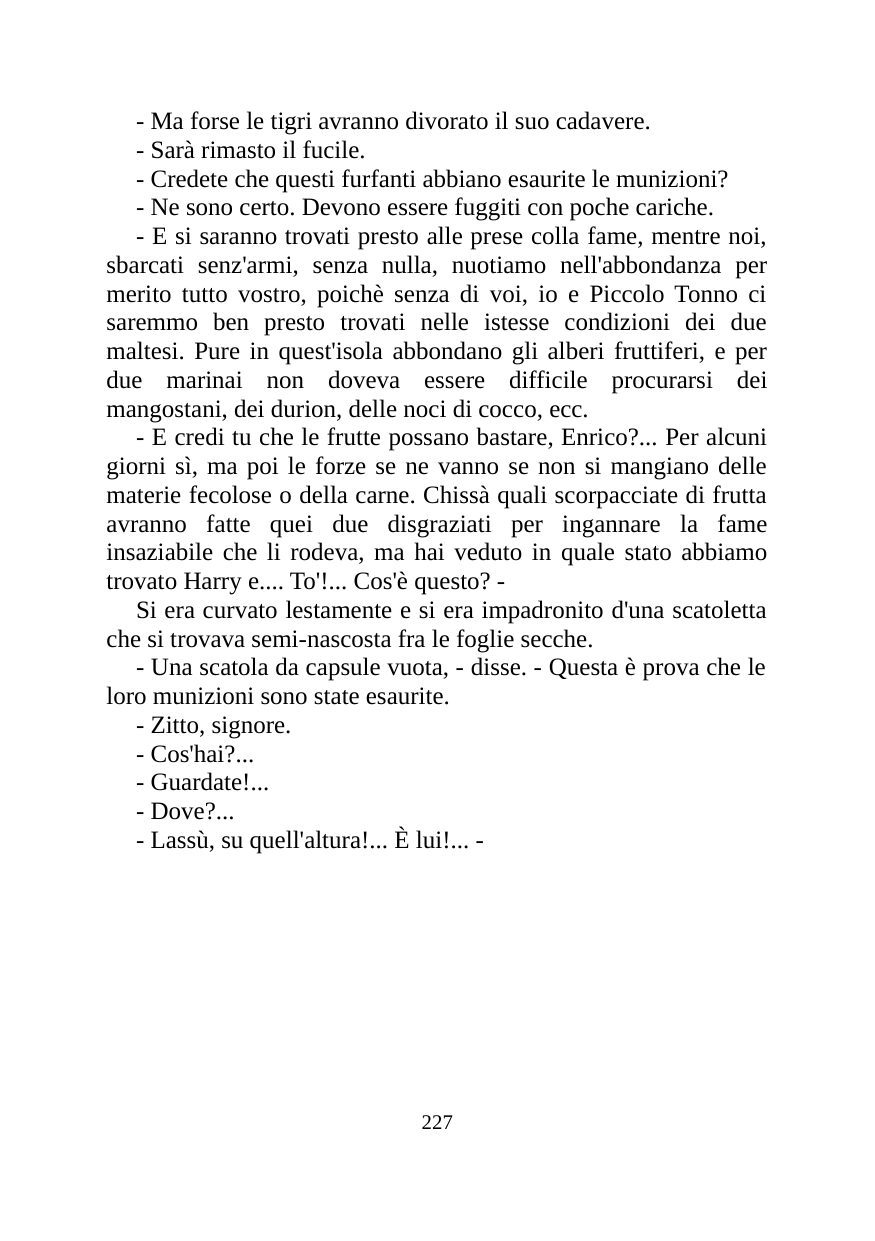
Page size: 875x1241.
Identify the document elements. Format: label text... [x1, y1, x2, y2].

text - Guardate!... [106, 767, 768, 796]
text - Credete che questi furfanti abbiano esaurite le munizioni? [106, 164, 768, 192]
text - E credi tu che le frutte possano bastare, Enrico?... Per alcuni giorni sì, ma poi le forze se ne vanno se non si mangiano delle materie fecolose o della carne. Chissà quali scorpacciate di frutta avranno fatte quei due disgraziati per ingannare la fame insaziabile che li rodeva, ma hai veduto in quale stato abbiamo trovato Harry e.... To'!... Cos'è questo? - [106, 422, 768, 595]
text - E si saranno trovati presto alle prese colla fame, mentre noi, sbarcati senz'armi, senza nulla, nuotiamo nell'abbondanza per merito tutto vostro, poichè senza di voi, io e Piccolo Tonno ci saremmo ben presto trovati nelle istesse condizioni dei due maltesi. Pure in quest'isola abbondano gli alberi fruttiferi, e per due marinai non doveva essere difficile procurarsi dei mangostani, dei durion, delle noci di cocco, ecc. [106, 221, 768, 422]
text - Lassù, su quell'altura!... È lui!... - [106, 825, 768, 854]
text Si era curvato lestamente e si era impadronito d'una scatoletta che si trovava semi-nascosta fra le foglie secche. [106, 595, 768, 652]
text - Ne sono certo. Devono essere fuggiti con poche cariche. [106, 192, 768, 221]
text - Sarà rimasto il fucile. [106, 135, 768, 164]
text - Dove?... [106, 796, 768, 825]
text - Cos'hai?... [106, 739, 768, 767]
text - Zitto, signore. [106, 710, 768, 739]
text - Una scatola da capsule vuota, - disse. - Questa è prova che le loro munizioni sono state esaurite. [106, 652, 768, 710]
text - Ma forse le tigri avranno divorato il suo cadavere. [106, 106, 768, 135]
